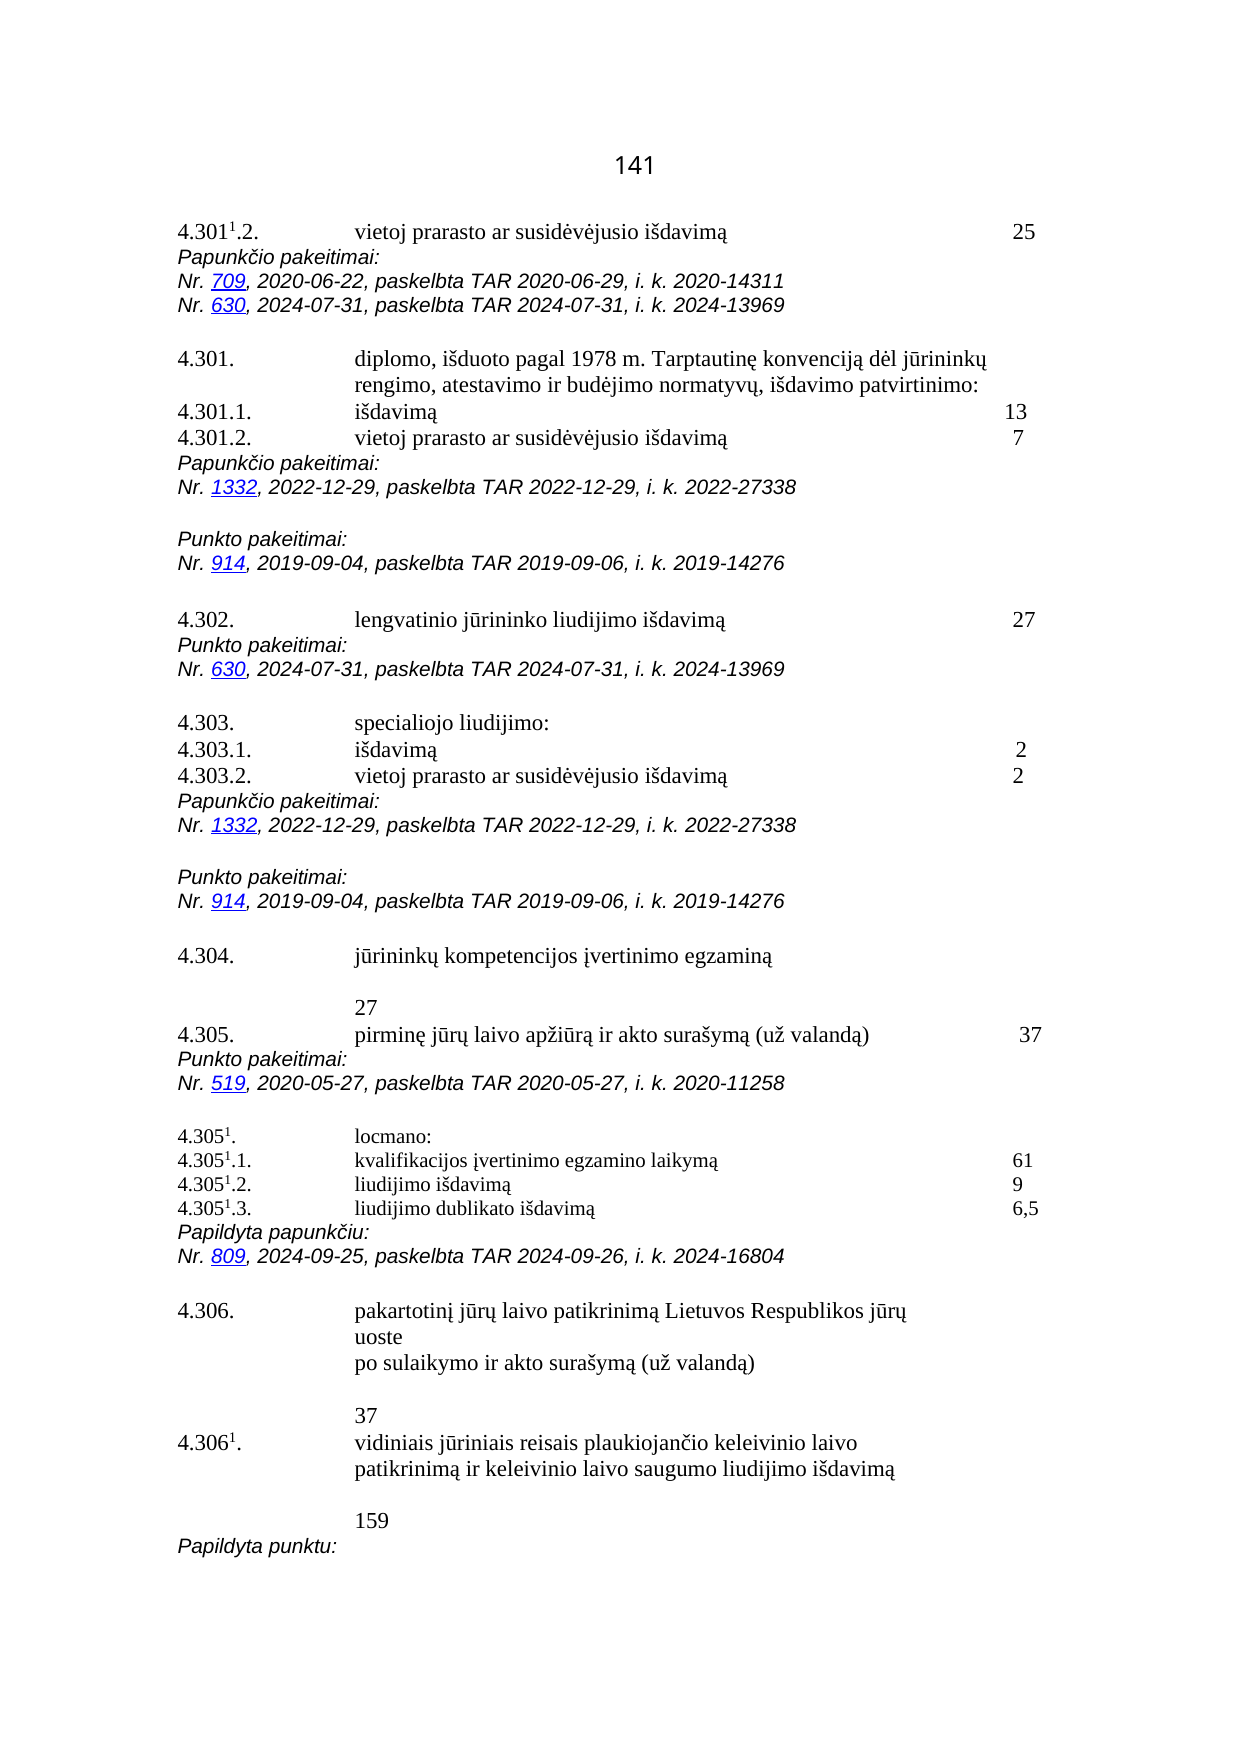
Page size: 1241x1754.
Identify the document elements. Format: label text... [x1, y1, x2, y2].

text 4.3011.2. vietoj prarasto ar susidėvėjusio išdavimą 25 [177, 216, 1092, 244]
text po sulaikymo ir akto surašymą (už valandą) 37 [354, 1349, 945, 1428]
text Punkto pakeitimai: [177, 633, 1092, 657]
text Papildyta punktu: [177, 1534, 1092, 1558]
text Punkto pakeitimai: [177, 865, 1092, 889]
text Nr. 630, 2024-07-31, paskelbta TAR 2024-07-31, i. k. 2024-13969 [177, 657, 1092, 681]
text Nr. 1332, 2022-12-29, paskelbta TAR 2022-12-29, i. k. 2022-27338 [177, 812, 1092, 836]
text Papunkčio pakeitimai: [177, 244, 1092, 268]
text Papunkčio pakeitimai: [177, 788, 1092, 812]
text 4.302. lengvatinio jūrininko liudijimo išdavimą 27 [177, 604, 1092, 633]
text 4.304. jūrininkų kompetencijos įvertinimo egzaminą 27 [177, 942, 945, 1021]
text 4.301.1. išdavimą 13 [177, 398, 1033, 424]
text 4.303. specialiojo liudijimo: [177, 709, 1092, 736]
text 4.3061. vidiniais jūriniais reisais plaukiojančio keleivinio laivo [177, 1428, 945, 1455]
text 4.306. pakartotinį jūrų laivo patikrinimą Lietuvos Respublikos jūrų uoste [177, 1297, 945, 1349]
text Punkto pakeitimai: [177, 527, 1092, 551]
text Nr. 914, 2019-09-04, paskelbta TAR 2019-09-06, i. k. 2019-14276 [177, 551, 1092, 575]
text 4.3051.1. kvalifikacijos įvertinimo egzamino laikymą 61 [177, 1148, 1092, 1172]
text 4.301.2. vietoj prarasto ar susidėvėjusio išdavimą 7 [177, 424, 1092, 451]
text Nr. 1332, 2022-12-29, paskelbta TAR 2022-12-29, i. k. 2022-27338 [177, 474, 1092, 498]
text 4.3051.3. liudijimo dublikato išdavimą 6,5 [177, 1196, 1092, 1220]
text patikrinimą ir keleivinio laivo saugumo liudijimo išdavimą 159 [354, 1455, 945, 1534]
text Nr. 914, 2019-09-04, paskelbta TAR 2019-09-06, i. k. 2019-14276 [177, 889, 1092, 913]
text Papildyta papunkčiu: [177, 1220, 1092, 1244]
text Nr. 519, 2020-05-27, paskelbta TAR 2020-05-27, i. k. 2020-11258 [177, 1071, 1092, 1095]
text Papunkčio pakeitimai: [177, 451, 1092, 474]
text Punkto pakeitimai: [177, 1047, 1092, 1071]
text 4.303.2. vietoj prarasto ar susidėvėjusio išdavimą 2 [177, 762, 1092, 788]
text 4.3051.2. liudijimo išdavimą 9 [177, 1172, 1092, 1196]
text Nr. 809, 2024-09-25, paskelbta TAR 2024-09-26, i. k. 2024-16804 [177, 1244, 1092, 1268]
text 4.305. pirminę jūrų laivo apžiūrą ir akto surašymą (už valandą) 37 [177, 1021, 1092, 1047]
text 4.301. diplomo, išduoto pagal 1978 m. Tarptautinę konvenciją dėl jūrininkų rengimo, atestavimo ir budėjimo normatyvų, išdavimo patvirtinimo: [177, 345, 1033, 398]
text 4.3051. locmano: [177, 1124, 1092, 1148]
text 4.303.1. išdavimą 2 [177, 736, 1092, 762]
text Nr. 630, 2024-07-31, paskelbta TAR 2024-07-31, i. k. 2024-13969 [177, 292, 1092, 316]
text Nr. 709, 2020-06-22, paskelbta TAR 2020-06-29, i. k. 2020-14311 [177, 268, 1092, 292]
